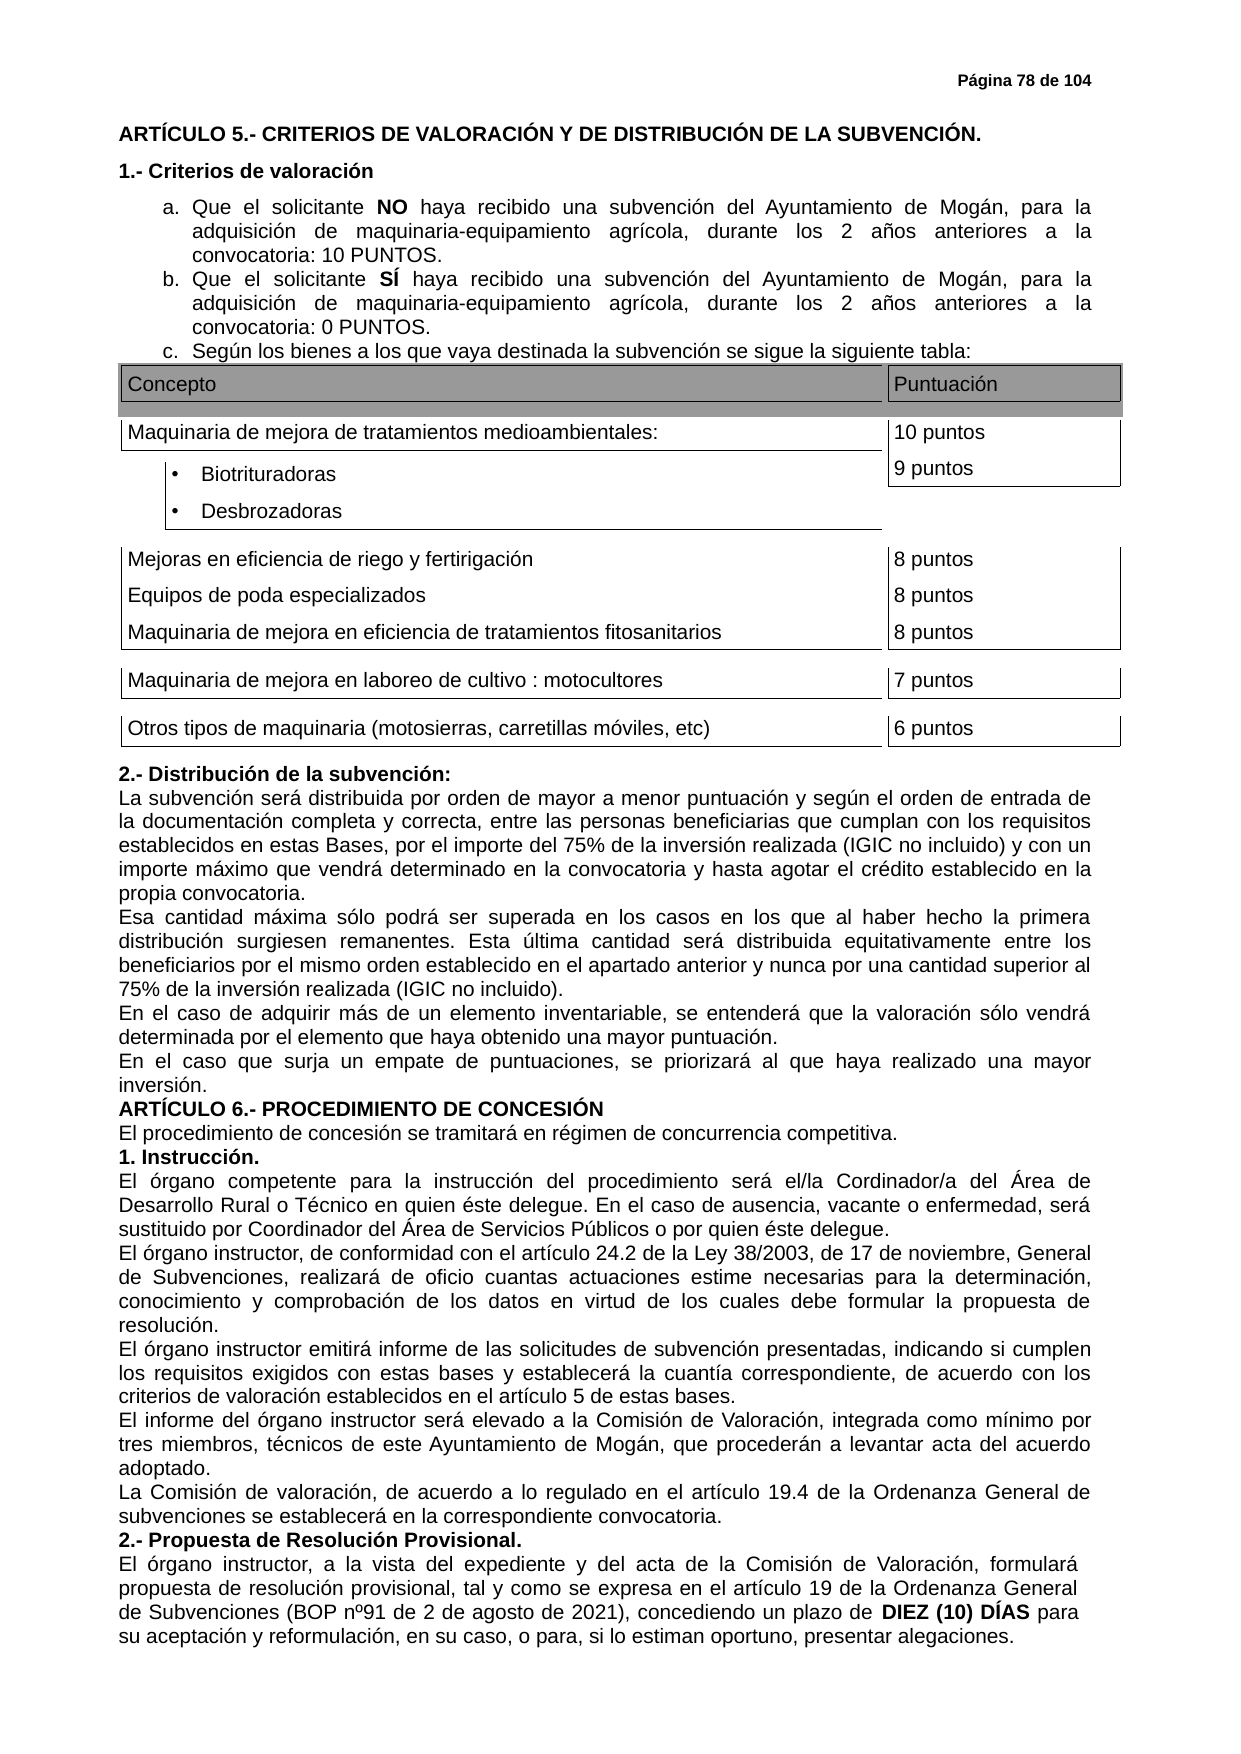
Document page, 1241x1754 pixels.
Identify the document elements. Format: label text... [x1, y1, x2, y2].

text En el caso que surja un empate de puntuaciones, se priorizará al que haya realizado una mayor inversión. [118, 1049, 1092, 1097]
list Que el solicitante NO haya recibido una subvención del Ayuntamiento de Mogán, para la adquisición de maquinaria-equipamiento agrícola, durante los 2 años anteriores a la convocatoria: 10 PUNTOS. [162, 195, 1092, 267]
table_cell 7 puntos [885, 665, 1123, 713]
table_header Concepto [118, 363, 885, 417]
text En el caso de adquirir más de un elemento inventariable, se entenderá que la valoración sólo vendrá determinada por el elemento que haya obtenido una mayor puntuación. [118, 1001, 1092, 1049]
text El órgano instructor emitirá informe de las solicitudes de subvención presentadas, indicando si cumplen los requisitos exigidos con estas bases y establecerá la cuantía correspondiente, de acuerdo con los criterios de valoración establecidos en el artículo 5 de estas bases. [118, 1336, 1092, 1408]
text La subvención será distribuida por orden de mayor a menor puntuación y según el orden de entrada de la documentación completa y correcta, entre las personas beneficiarias que cumplan con los requisitos establecidos en estas Bases, por el importe del 75% de la inversión realizada (IGIC no incluido) y con un importe máximo que vendrá determinado en la convocatoria y hasta agotar el crédito establecido en la propia convocatoria. [118, 785, 1092, 905]
table_header Puntuación [885, 363, 1123, 417]
table_cell Maquinaria de mejora de tratamientos medioambientales: Biotrituradoras Desbrozadoras [118, 417, 885, 544]
text ARTÍCULO 5.- CRITERIOS DE VALORACIÓN Y DE DISTRIBUCIÓN DE LA SUBVENCIÓN. [118, 122, 1092, 146]
text El órgano competente para la instrucción del procedimiento será el/la Cordinador/a del Área de Desarrollo Rural o Técnico en quien éste delegue. En el caso de ausencia, vacante o enfermedad, será sustituido por Coordinador del Área de Servicios Públicos o por quien éste delegue. [118, 1169, 1092, 1241]
text ARTÍCULO 6.- PROCEDIMIENTO DE CONCESIÓN [118, 1097, 1092, 1121]
text 1.- Criterios de valoración [118, 158, 1092, 182]
table_cell Maquinaria de mejora en laboreo de cultivo : motocultores [118, 665, 885, 713]
table_cell Otros tipos de maquinaria (motosierras, carretillas móviles, etc) [118, 713, 885, 761]
text 1. Instrucción. [118, 1145, 1092, 1169]
table_cell 10 puntos 9 puntos [885, 417, 1123, 544]
table_cell 8 puntos 8 puntos 8 puntos [885, 544, 1123, 665]
list Que el solicitante SÍ haya recibido una subvención del Ayuntamiento de Mogán, para la adquisición de maquinaria-equipamiento agrícola, durante los 2 años anteriores a la convocatoria: 0 PUNTOS. [162, 267, 1092, 338]
table_cell 6 puntos [885, 713, 1123, 761]
table_cell Mejoras en eficiencia de riego y fertirigación Equipos de poda especializados Maquinaria de mejora en eficiencia de tratamientos fitosanitarios [118, 544, 885, 665]
list Según los bienes a los que vaya destinada la subvención se sigue la siguiente tabla: [162, 338, 1092, 362]
text 2.- Distribución de la subvención: [118, 761, 1092, 785]
text 2.- Propuesta de Resolución Provisional. [118, 1528, 1092, 1552]
text El órgano instructor, de conformidad con el artículo 24.2 de la Ley 38/2003, de 17 de noviembre, General de Subvenciones, realizará de oficio cuantas actuaciones estime necesarias para la determinación, conocimiento y comprobación de los datos en virtud de los cuales debe formular la propuesta de resolución. [118, 1241, 1092, 1336]
text El informe del órgano instructor será elevado a la Comisión de Valoración, integrada como mínimo por tres miembros, técnicos de este Ayuntamiento de Mogán, que procederán a levantar acta del acuerdo adoptado. [118, 1408, 1092, 1480]
text El órgano instructor, a la vista del expediente y del acta de la Comisión de Valoración, formulará propuesta de resolución provisional, tal y como se expresa en el artículo 19 de la Ordenanza General de Subvenciones (BOP nº91 de 2 de agosto de 2021), concediendo un plazo de DIEZ (10) DÍAS para su aceptación y reformulación, en su caso, o para, si lo estiman oportuno, presentar alegaciones. [118, 1552, 1079, 1648]
text El procedimiento de concesión se tramitará en régimen de concurrencia competitiva. [118, 1121, 1092, 1145]
text Esa cantidad máxima sólo podrá ser superada en los casos en los que al haber hecho la primera distribución surgiesen remanentes. Esta última cantidad será distribuida equitativamente entre los beneficiarios por el mismo orden establecido en el apartado anterior y nunca por una cantidad superior al 75% de la inversión realizada (IGIC no incluido). [118, 905, 1092, 1001]
text La Comisión de valoración, de acuerdo a lo regulado en el artículo 19.4 de la Ordenanza General de subvenciones se establecerá en la correspondiente convocatoria. [118, 1480, 1092, 1528]
